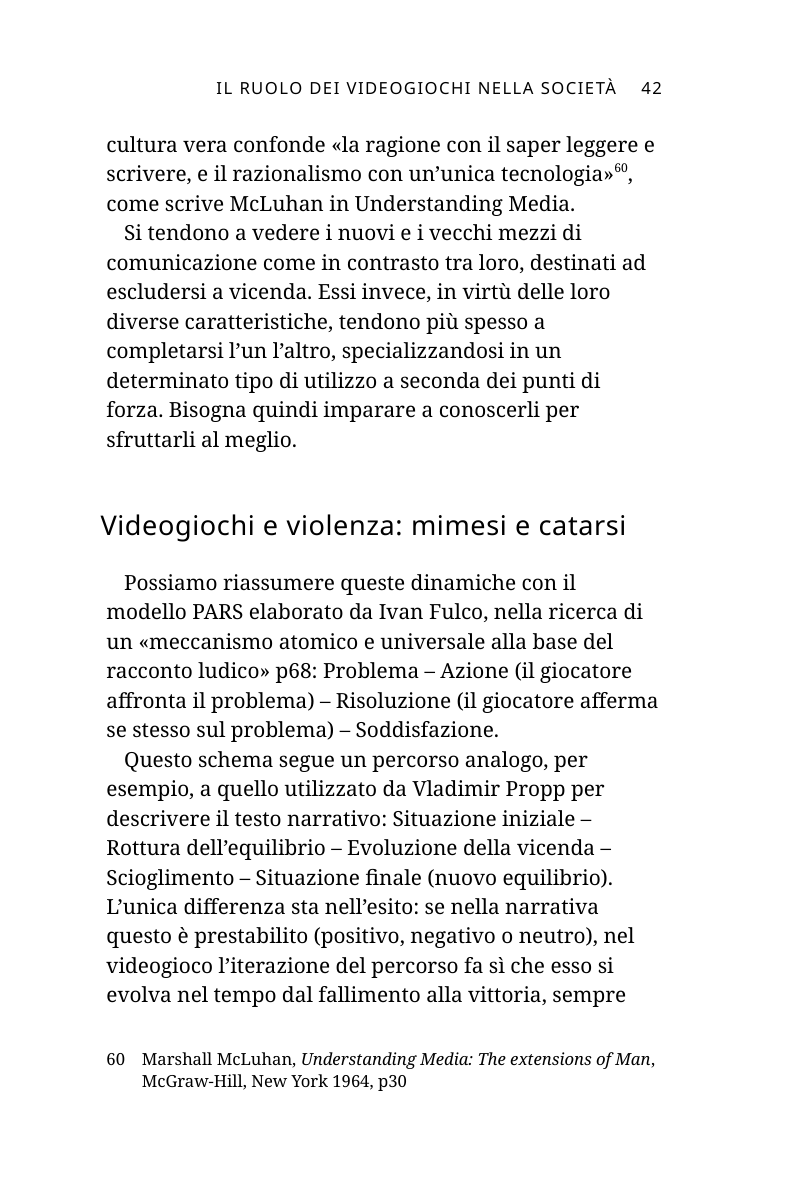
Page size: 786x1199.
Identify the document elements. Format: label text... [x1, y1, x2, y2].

text Questo schema segue un percorso analogo, per esempio, a quello utilizzato da Vladimir Propp per descrivere il testo narrativo: Situazione iniziale – Rottura dell’equilibrio – Evoluzione della vicenda – Scioglimento – Situazione finale (nuovo equilibrio). L’unica differenza sta nell’esito: se nella narrativa questo è prestabilito (positivo, negativo o neutro), nel videogioco l’iterazione del percorso fa sì che esso si evolva nel tempo dal fallimento alla vittoria, sempre [106, 744, 661, 1009]
subtitle Videogiochi e violenza: mimesi e catarsi [100, 506, 661, 543]
text Si tendono a vedere i nuovi e i vecchi mezzi di comunicazione come in contrasto tra loro, destinati ad escludersi a vicenda. Essi invece, in virtù delle loro diverse caratteristiche, tendono più spesso a completarsi l’un l’altro, specializzandosi in un determinato tipo di utilizzo a seconda dei punti di forza. Bisogna quindi imparare a conoscerli per sfruttarli al meglio. [106, 217, 661, 453]
text Marshall McLuhan, Understanding Media: The extensions of Man, McGraw-Hill, New York 1964, p30 [106, 1047, 661, 1093]
text cultura vera confonde «la ragione con il saper leggere e scrivere, e il razionalismo con un’unica tecnologia», come scrive McLuhan in Understanding Media. [106, 129, 661, 217]
text Possiamo riassumere queste dinamiche con il modello PARS elaborato da Ivan Fulco, nella ricerca di un «meccanismo atomico e universale alla base del racconto ludico» p68: Problema – Azione (il giocatore affronta il problema) – Risoluzione (il giocatore afferma se stesso sul problema) – Soddisfazione. [106, 567, 661, 744]
